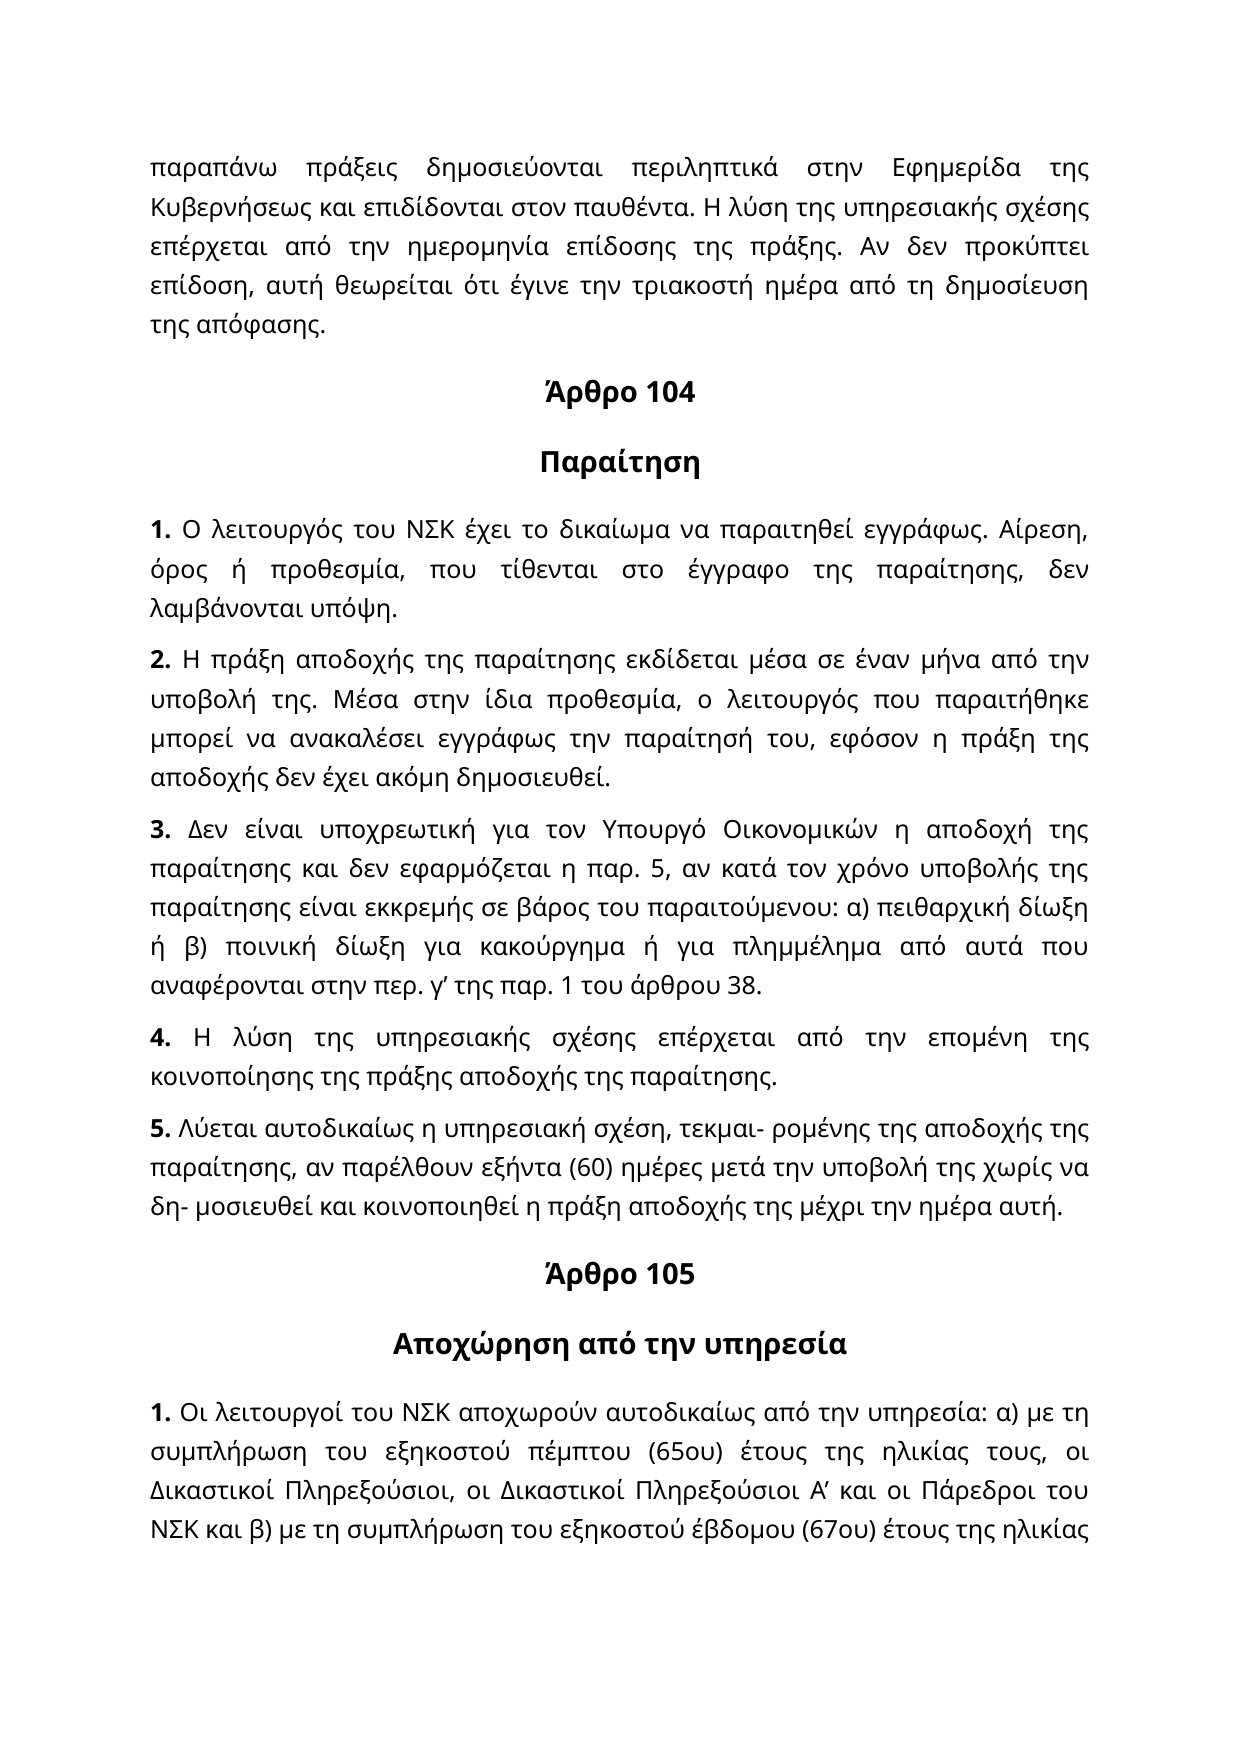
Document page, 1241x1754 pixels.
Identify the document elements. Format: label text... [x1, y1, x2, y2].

text 1. Ο λειτουργός του ΝΣΚ έχει το δικαίωμα να παραιτηθεί εγγράφως. Αίρεση, όρος ή προθεσμία, που τίθενται στο έγγραφο της παραίτησης, δεν λαμβάνονται υπόψη. [150, 512, 1090, 624]
subtitle Άρθρο 104 [150, 371, 1090, 411]
text 4. Η λύση της υπηρεσιακής σχέσης επέρχεται από την επομένη της κοινοποίησης της πράξης αποδοχής της παραίτησης. [150, 1019, 1090, 1093]
text 5. Λύεται αυτοδικαίως η υπηρεσιακή σχέση, τεκμαι- ρομένης της αποδοχής της παραίτησης, αν παρέλθουν εξήντα (60) ημέρες μετά την υποβολή της χωρίς να δη- μοσιευθεί και κοινοποιηθεί η πράξη αποδοχής της μέχρι την ημέρα αυτή. [150, 1110, 1090, 1223]
text 3. Δεν είναι υποχρεωτική για τον Υπουργό Οικονομικών η αποδοχή της παραίτησης και δεν εφαρμόζεται η παρ. 5, αν κατά τον χρόνο υποβολής της παραίτησης είναι εκκρεμής σε βάρος του παραιτούμενου: α) πειθαρχική δίωξη ή β) ποινική δίωξη για κακούργημα ή για πλημμέλημα από αυτά που αναφέρονται στην περ. γ’ της παρ. 1 του άρθρου 38. [150, 811, 1090, 1002]
subtitle Αποχώρηση από την υπηρεσία [150, 1323, 1090, 1363]
text 2. Η πράξη αποδοχής της παραίτησης εκδίδεται μέσα σε έναν μήνα από την υποβολή της. Μέσα στην ίδια προθεσμία, ο λειτουργός που παραιτήθηκε μπορεί να ανακαλέσει εγγράφως την παραίτησή του, εφόσον η πράξη της αποδοχής δεν έχει ακόμη δημοσιευθεί. [150, 642, 1090, 794]
text παραπάνω πράξεις δημοσιεύονται περιληπτικά στην Εφημερίδα της Κυβερνήσεως και επιδίδονται στον παυθέντα. Η λύση της υπηρεσιακής σχέσης επέρχεται από την ημερομηνία επίδοσης της πράξης. Αν δεν προκύπτει επίδοση, αυτή θεωρείται ότι έγινε την τριακοστή ημέρα από τη δημοσίευση της απόφασης. [150, 150, 1090, 341]
subtitle Άρθρο 105 [150, 1253, 1090, 1293]
text 1. Οι λειτουργοί του ΝΣΚ αποχωρούν αυτοδικαίως από την υπηρεσία: α) με τη συμπλήρωση του εξηκοστού πέμπτου (65ου) έτους της ηλικίας τους, οι Δικαστικοί Πληρεξούσιοι, οι Δικαστικοί Πληρεξούσιοι Α’ και οι Πάρεδροι του ΝΣΚ και β) με τη συμπλήρωση του εξηκοστού έβδομου (67ου) έτους της ηλικίας [150, 1394, 1090, 1546]
subtitle Παραίτηση [150, 441, 1090, 481]
